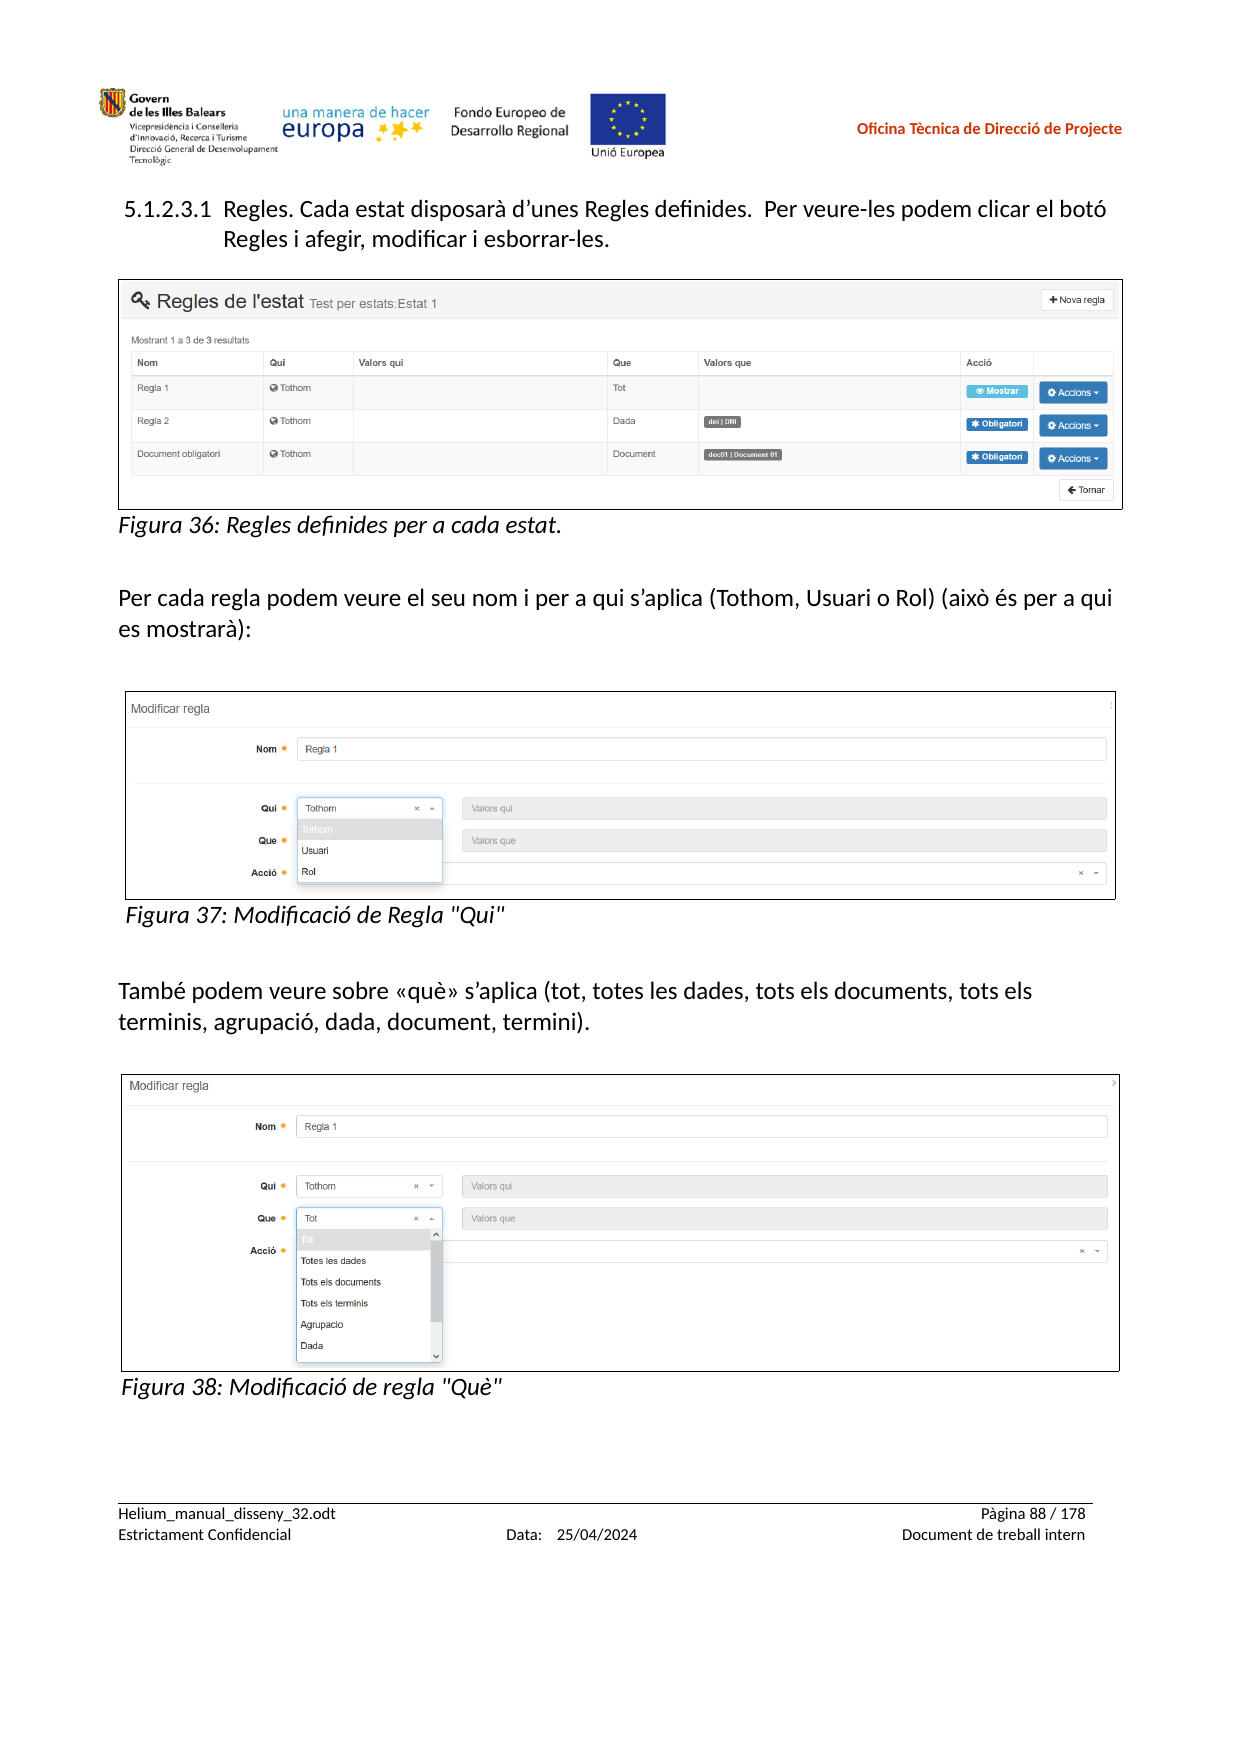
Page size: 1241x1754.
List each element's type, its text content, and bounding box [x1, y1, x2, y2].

text Figura 38: Modificació de regla "Què" [121, 1372, 1119, 1401]
text També podem veure sobre «què» s’aplica (tot, totes les dades, tots els documents, tots els terminis, agrupació, dada, document, termini). [118, 975, 1122, 1036]
picture [99, 87, 668, 166]
text [126, 692, 1115, 899]
text Per cada regla podem veure el seu nom i per a qui s’aplica (Tothom, Usuari o Rol) (això és per a qui es mostrarà): [118, 582, 1122, 643]
text Figura 36: Regles definides per a cada estat. [118, 510, 1122, 539]
text Figura 37: Modificació de Regla "Qui" [125, 900, 1115, 929]
picture [121, 281, 1119, 506]
picture [128, 693, 1112, 896]
text [119, 280, 1122, 509]
picture [124, 1076, 1117, 1368]
text [122, 1075, 1119, 1371]
subtitle Regles. Cada estat disposarà d’unes Regles definides. Per veure-les podem clicar el botó Regles i afegir, modificar i esborrar-les. [118, 193, 1122, 253]
